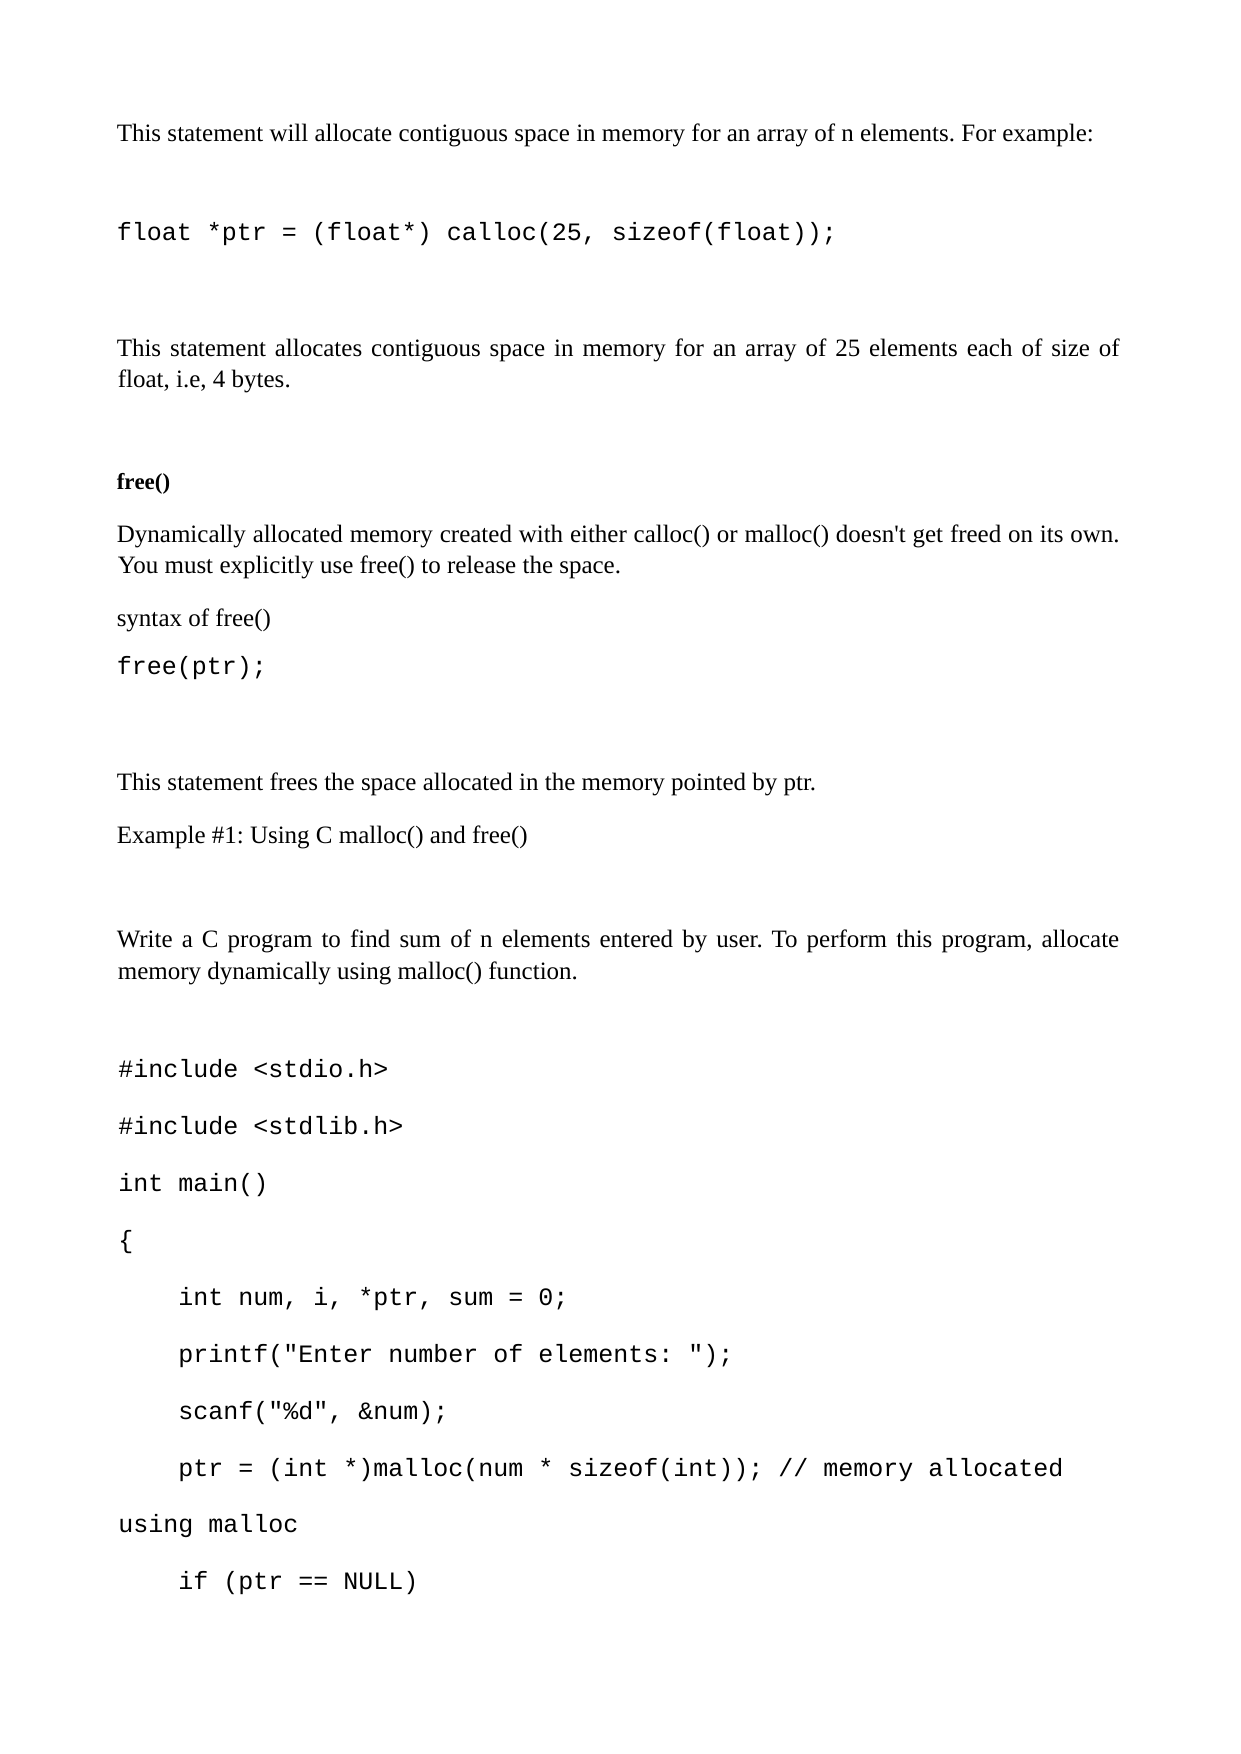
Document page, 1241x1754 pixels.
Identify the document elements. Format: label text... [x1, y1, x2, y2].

text Write a C program to find sum of n elements entered by user. To perform this program, allocate memory dynamically using malloc() function. [117, 924, 1121, 984]
text This statement frees the space allocated in the memory pointed by ptr. [117, 767, 1121, 796]
text #include <stdlib.h> [118, 1114, 1122, 1142]
text printf("Enter number of elements: "); [118, 1342, 1122, 1370]
text { [118, 1228, 1122, 1256]
text Example #1: Using C malloc() and free() [117, 820, 1121, 849]
text scanf("%d", &num); [118, 1399, 1122, 1427]
text float *ptr = (float*) calloc(25, sizeof(float)); [117, 219, 1105, 248]
text free(ptr); [117, 654, 1105, 682]
text int num, i, *ptr, sum = 0; [118, 1285, 1122, 1313]
subtitle free() [117, 468, 1122, 494]
text if (ptr == NULL) [118, 1569, 1122, 1597]
text This statement allocates contiguous space in memory for an array of 25 elements each of size of float, i.e, 4 bytes. [117, 333, 1121, 393]
text syntax of free() [117, 603, 1121, 632]
text ptr = (int *)malloc(num * sizeof(int)); // memory allocated using malloc [118, 1456, 1122, 1540]
text This statement will allocate contiguous space in memory for an array of n elements. For example: [117, 118, 1121, 147]
text #include <stdio.h> [118, 1057, 1122, 1085]
text int main() [118, 1171, 1122, 1199]
text Dynamically allocated memory created with either calloc() or malloc() doesn't get freed on its own. You must explicitly use free() to release the space. [117, 519, 1121, 579]
